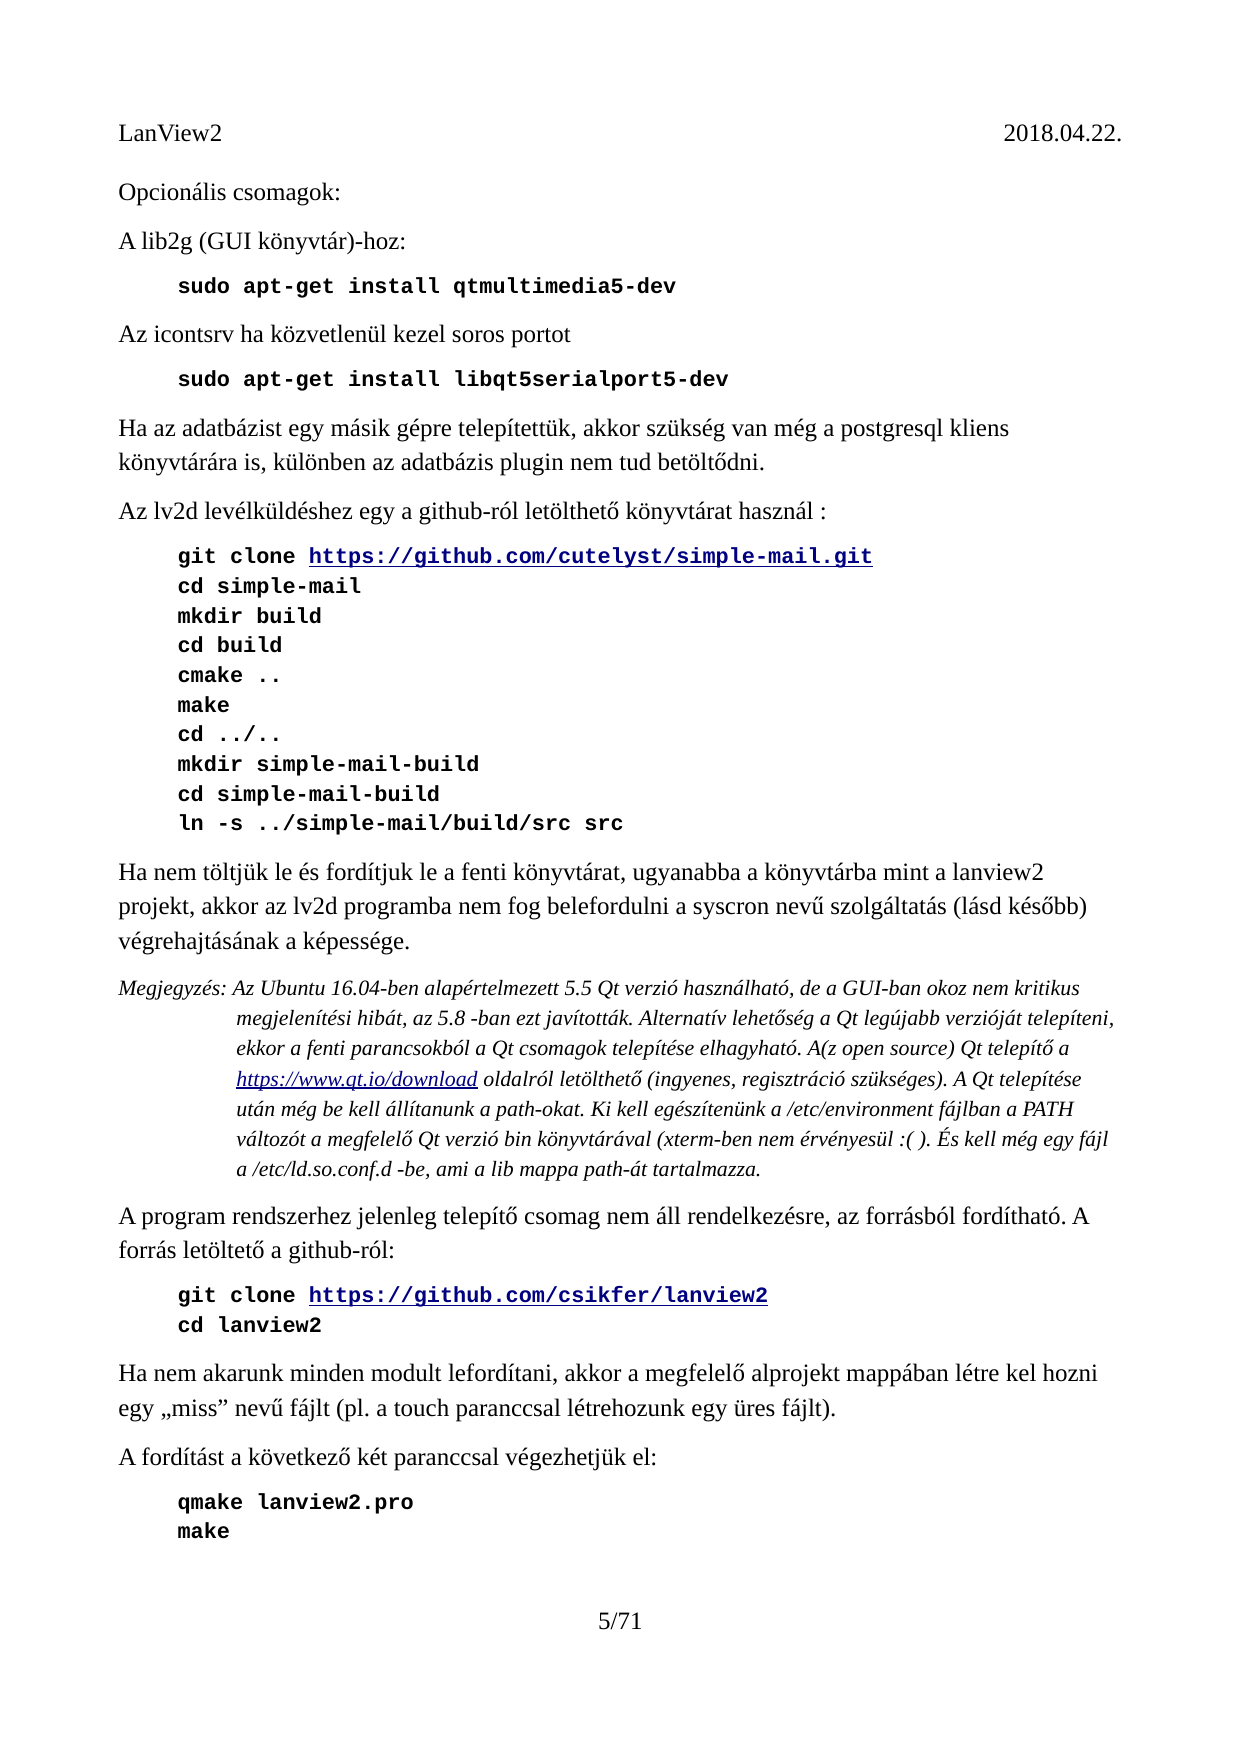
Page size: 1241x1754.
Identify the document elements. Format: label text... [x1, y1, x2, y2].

text sudo apt-get install qtmultimedia5-dev [177, 275, 1122, 300]
text Opcionális csomagok: [118, 177, 1122, 206]
text A program rendszerhez jelenleg telepítő csomag nem áll rendelkezésre, az forrásból fordítható. A forrás letöltető a github-ról: [118, 1201, 1122, 1264]
text Ha nem töltjük le és fordítjuk le a fenti könyvtárat, ugyanabba a könyvtárba mint a lanview2 projekt, akkor az lv2d programba nem fog belefordulni a syscron nevű szolgáltatás (lásd később) végrehajtásának a képessége. [118, 857, 1122, 954]
text Ha az adatbázist egy másik gépre telepítettük, akkor szükség van még a postgresql kliens könyvtárára is, különben az adatbázis plugin nem tud betöltődni. [118, 413, 1122, 476]
text Ha nem akarunk minden modult lefordítani, akkor a megfelelő alprojekt mappában létre kel hozni egy „miss” nevű fájlt (pl. a touch paranccsal létrehozunk egy üres fájlt). [118, 1358, 1122, 1422]
text git clone https://github.com/cutelyst/simple-mail.git cd simple-mail mkdir build cd build cmake .. make cd ../.. mkdir simple-mail-build cd simple-mail-build ln -s ../simple-mail/build/src src [177, 545, 1122, 837]
text sudo apt-get install libqt5serialport5-dev [177, 368, 1122, 393]
text Az icontsrv ha közvetlenül kezel soros portot [118, 319, 1122, 348]
text git clone https://github.com/csikfer/lanview2 cd lanview2 [177, 1284, 1122, 1339]
text Az lv2d levélküldéshez egy a github-ról letölthető könyvtárat használ : [118, 496, 1122, 525]
text A lib2g (GUI könyvtár)-hoz: [118, 226, 1122, 255]
text Megjegyzés: Az Ubuntu 16.04-ben alapértelmezett 5.5 Qt verzió használható, de a GUI-ban okoz nem kritikus megjelenítési hibát, az 5.8 -ban ezt javították. Alternatív lehetőség a Qt legújabb verzióját telepíteni, ekkor a fenti parancsokból a Qt csomagok telepítése elhagyható. A(z open source) Qt telepítő a https://www.qt.io/download oldalról letölthető (ingyenes, regisztráció szükséges). A Qt telepítése után még be kell állítanunk a path-okat. Ki kell egészítenünk a /etc/environment fájlban a PATH változót a megfelelő Qt verzió bin könyvtárával (xterm-ben nem érvényesül :( ). És kell még egy fájl a /etc/ld.so.conf.d -be, ami a lib mappa path-át tartalmazza. [118, 975, 1122, 1181]
text qmake lanview2.pro make [177, 1491, 1122, 1546]
text A fordítást a következő két paranccsal végezhetjük el: [118, 1442, 1122, 1471]
